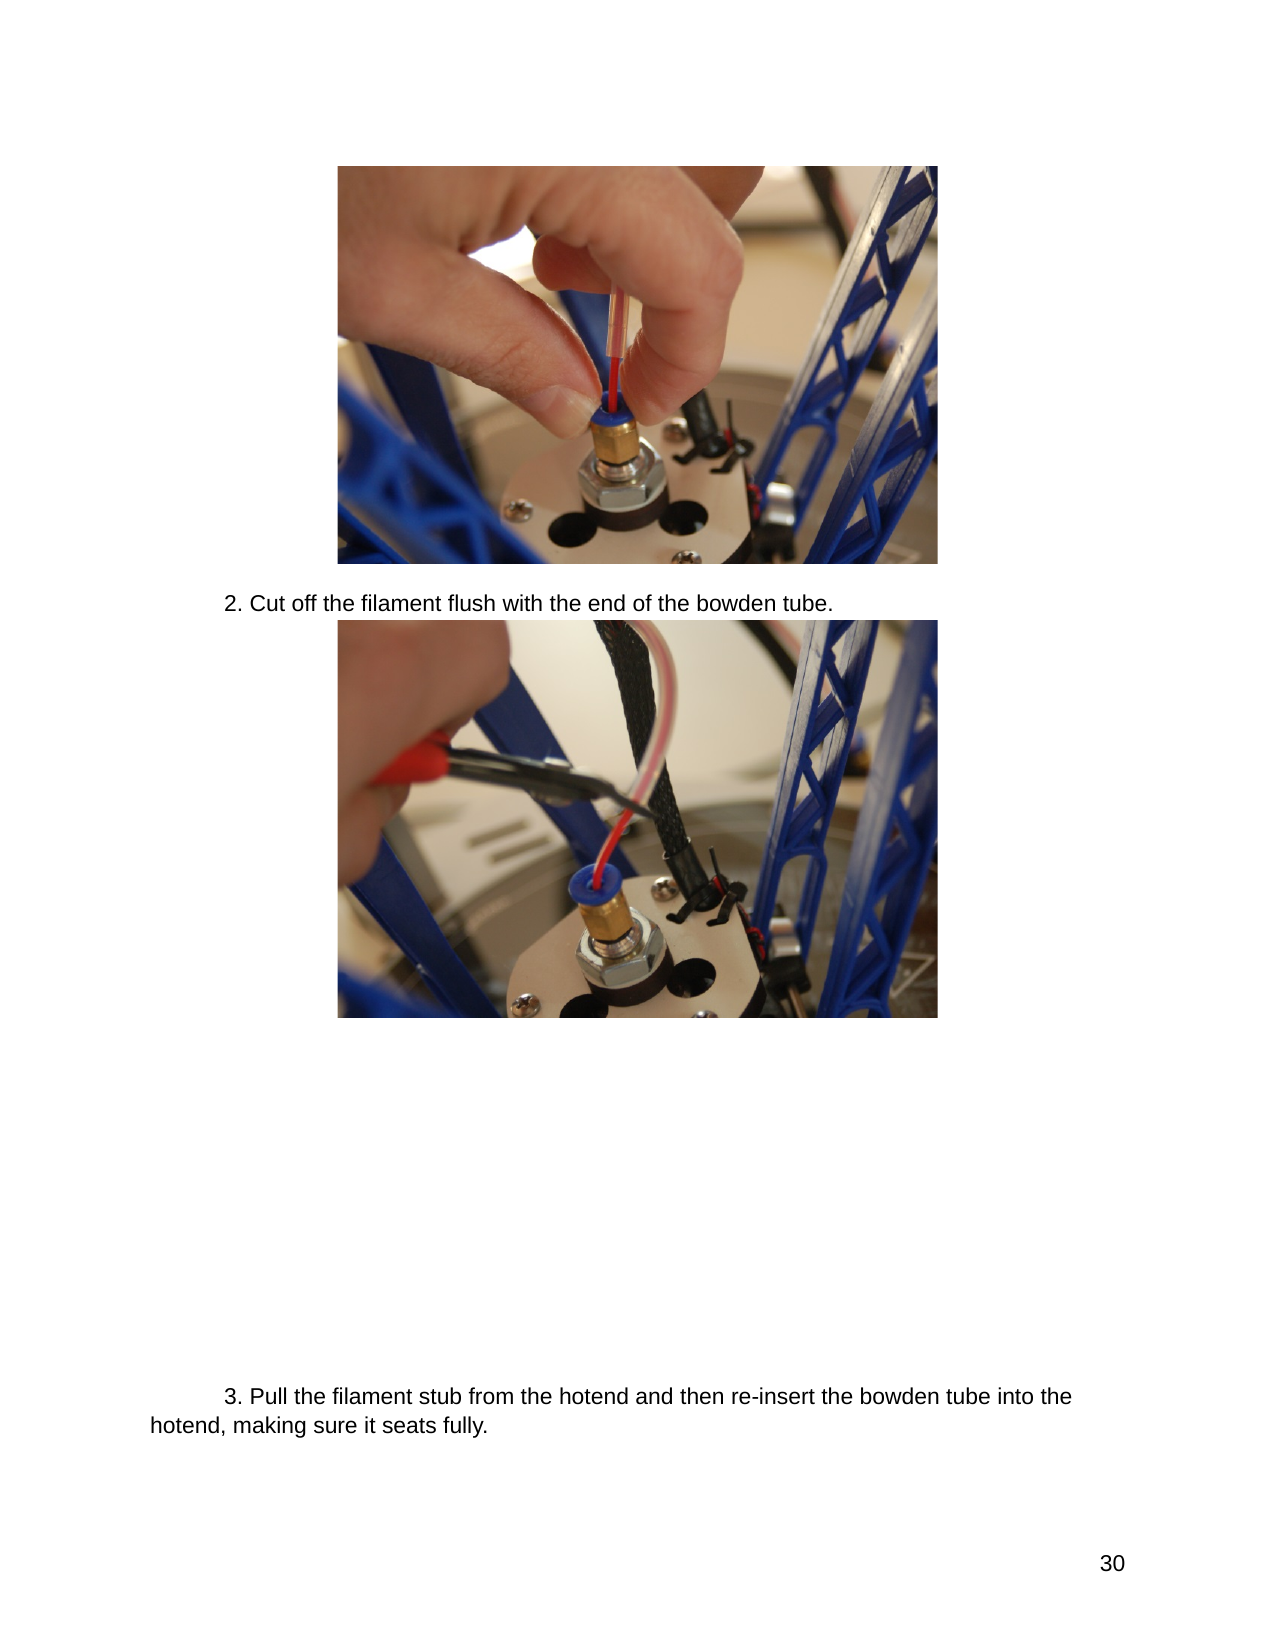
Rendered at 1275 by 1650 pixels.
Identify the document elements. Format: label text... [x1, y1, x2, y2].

picture [337, 166, 938, 564]
picture [337, 620, 938, 1018]
text 2. Cut off the filament flush with the end of the bowden tube. [150, 591, 1125, 616]
text 3. Pull the filament stub from the hotend and then re-insert the bowden tube into the hotend, making sure it seats fully. [150, 1384, 1125, 1439]
